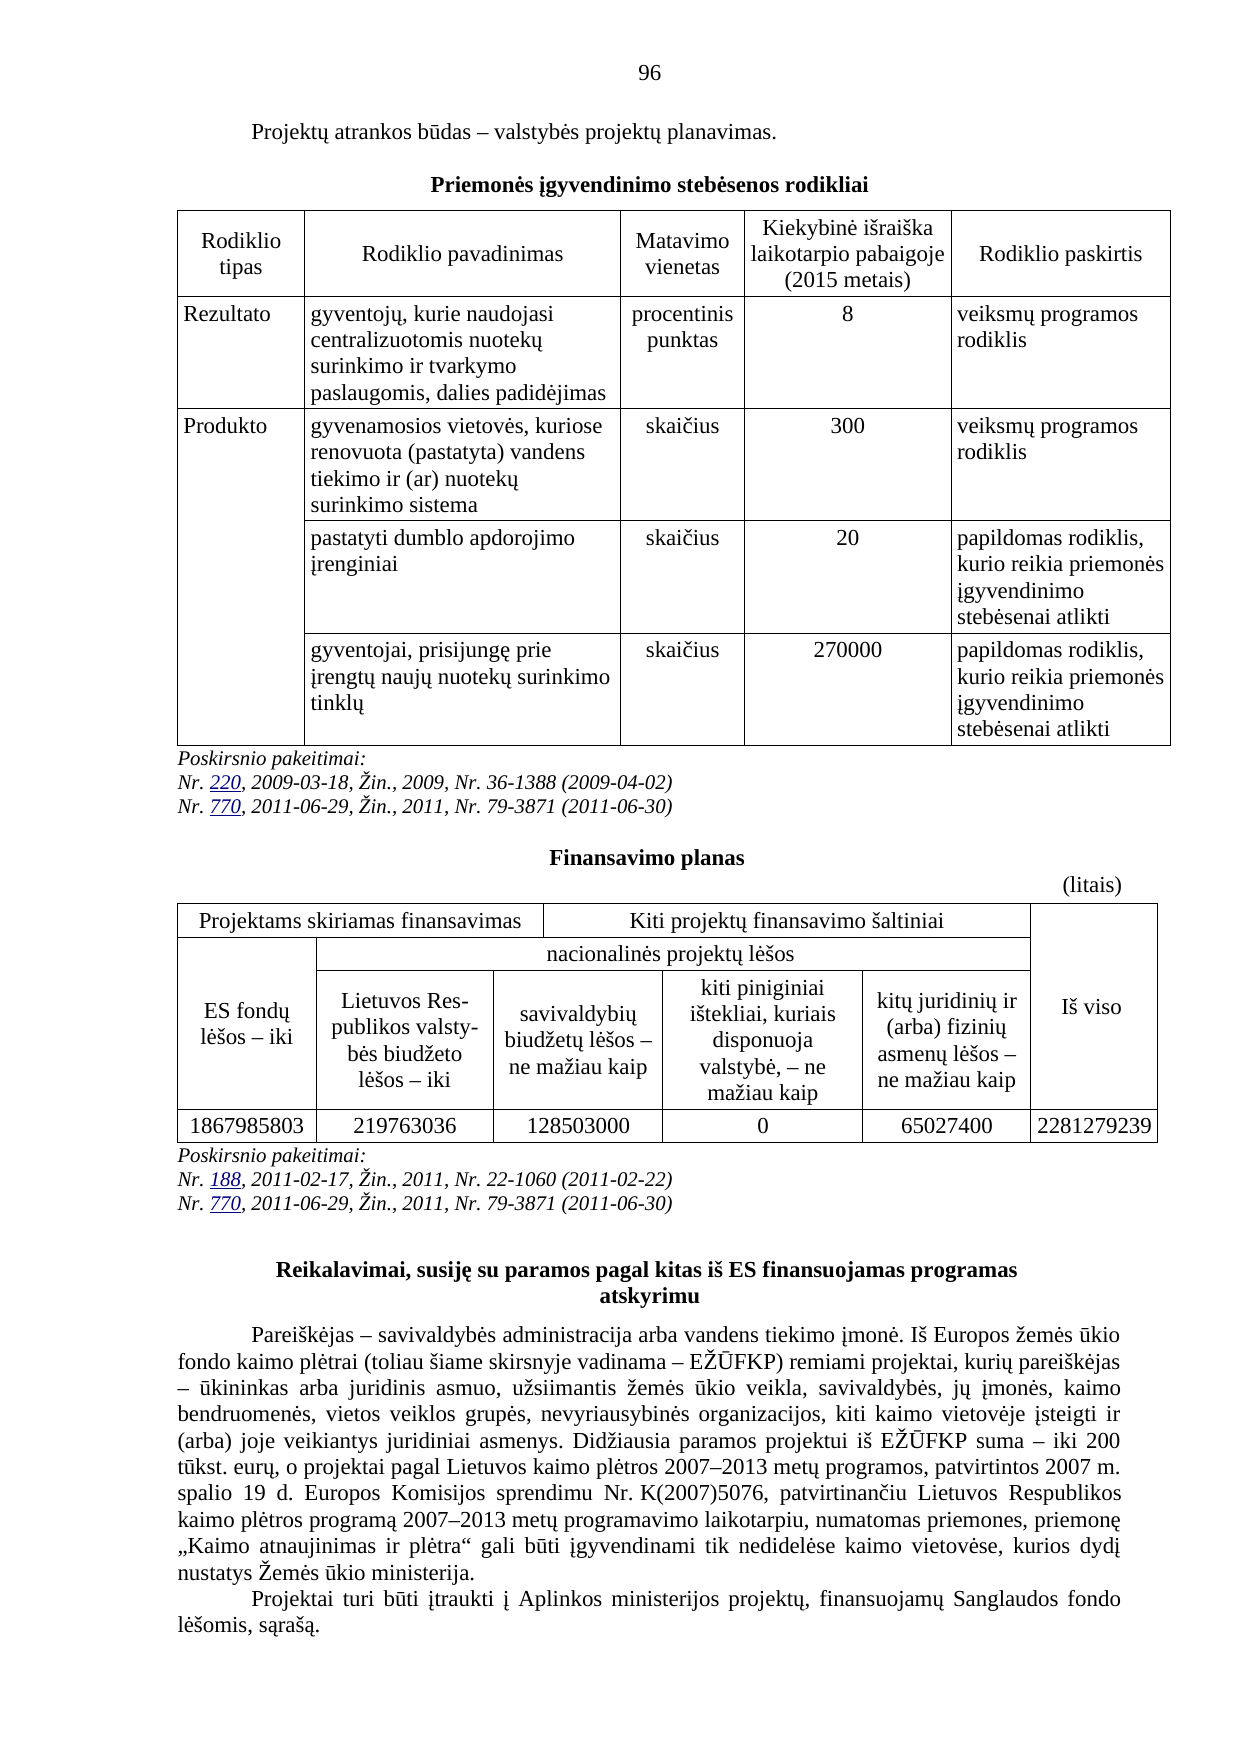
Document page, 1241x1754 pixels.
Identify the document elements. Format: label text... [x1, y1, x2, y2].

table_cell 0 [663, 1110, 862, 1142]
table_header Matavimo vienetas [621, 211, 744, 296]
table_header Kiekybinė išraiška laikotarpio pabaigoje (2015 metais) [745, 211, 951, 296]
table_cell skaičius [621, 409, 744, 520]
table_cell 219763036 [317, 1110, 493, 1142]
table_cell 65027400 [863, 1110, 1030, 1142]
table_cell savivaldybių biudžetų lėšos – ne mažiau kaip [494, 971, 662, 1108]
table_cell papildomas rodiklis, kurio reikia priemonės įgyvendinimo stebėsenai atlikti [952, 634, 1170, 745]
table_cell 8 [745, 297, 951, 408]
table_cell nacionalinės projektų lėšos [317, 938, 1030, 970]
text Priemonės įgyvendinimo stebėsenos rodikliai [177, 171, 1122, 197]
table_header Kiti projektų finansavimo šaltiniai [544, 904, 1030, 937]
text Poskirsnio pakeitimai: [177, 1143, 1122, 1167]
table_header Projektams skiriamas finansavimas [178, 904, 543, 937]
table_header Iš viso [1031, 904, 1157, 1108]
table_cell procentinis punktas [621, 297, 744, 408]
table_cell 300 [745, 409, 951, 520]
table_cell papildomas rodiklis, kurio reikia priemonės įgyvendinimo stebėsenai atlikti [952, 521, 1170, 632]
table_cell veiksmų programos rodiklis [952, 297, 1170, 408]
table_header Rodiklio tipas [178, 211, 304, 296]
table_cell 1867985803 [178, 1110, 316, 1142]
table_cell Rezultato [178, 297, 304, 408]
text Nr. 220, 2009-03-18, Žin., 2009, Nr. 36-1388 (2009-04-02) [177, 770, 1122, 794]
table_cell 128503000 [494, 1110, 662, 1142]
text Nr. 770, 2011-06-29, Žin., 2011, Nr. 79-3871 (2011-06-30) [177, 794, 1122, 818]
text Poskirsnio pakeitimai: [177, 746, 1122, 770]
text Pareiškėjas – savivaldybės administracija arba vandens tiekimo įmonė. Iš Europos žemės ūkio fondo kaimo plėtrai (toliau šiame skirsnyje vadinama – EŽŪFKP) remiami projektai, kurių pareiškėjas – ūkininkas arba juridinis asmuo, užsiimantis žemės ūkio veikla, savivaldybės, jų įmonės, kaimo bendruomenės, vietos veiklos grupės, nevyriausybinės organizacijos, kiti kaimo vietovėje įsteigti ir (arba) joje veikiantys juridiniai asmenys. Didžiausia paramos projektui iš EŽŪFKP suma – iki 200 tūkst. eurų, o projektai pagal Lietuvos kaimo plėtros 2007–2013 metų programos, patvirtintos 2007 m. spalio 19 d. Europos Komisijos sprendimu Nr. K(2007)5076, patvirtinančiu Lietuvos Respublikos kaimo plėtros programą 2007–2013 metų programavimo laikotarpiu, numatomas priemones, priemonę „Kaimo atnaujinimas ir plėtra“ gali būti įgyvendinami tik nedidelėse kaimo vietovėse, kurios dydį nustatys Žemės ūkio ministerija. [177, 1321, 1122, 1585]
table_cell Produkto [178, 409, 304, 632]
table_cell Lietuvos Res­publikos valsty­bės biudžeto lėšos – iki [317, 971, 493, 1108]
text Nr. 188, 2011-02-17, Žin., 2011, Nr. 22-1060 (2011-02-22) [177, 1167, 1122, 1191]
text Projektai turi būti įtraukti į Aplinkos ministerijos projektų, finansuojamų Sanglaudos fondo lėšomis, sąrašą. [177, 1585, 1122, 1638]
table_cell 2281279239 [1031, 1110, 1157, 1142]
table_cell gyventojai, prisijungę prie įrengtų naujų nuotekų surinkimo tinklų [305, 634, 620, 745]
text Finansavimo planas [177, 844, 1122, 871]
table_cell skaičius [621, 521, 744, 632]
table_cell kiti piniginiai ištekliai, kuriais disponuoja valstybė, – ne mažiau kaip [663, 971, 862, 1108]
text Projektų atrankos būdas – valstybės projektų planavimas. [177, 118, 1122, 144]
table_cell gyventojų, kurie naudojasi centralizuotomis nuotekų surinkimo ir tvarkymo paslaugomis, dalies padidėjimas [305, 297, 620, 408]
text Nr. 770, 2011-06-29, Žin., 2011, Nr. 79-3871 (2011-06-30) [177, 1191, 1122, 1215]
table_cell pastatyti dumblo apdorojimo įrenginiai [305, 521, 620, 632]
table_cell veiksmų programos rodiklis [952, 409, 1170, 520]
table_header Rodiklio paskirtis [952, 211, 1170, 296]
table_cell gyvenamosios vietovės, kuriose renovuota (pastatyta) vandens tiekimo ir (ar) nuotekų surinkimo sistema [305, 409, 620, 520]
table_header Rodiklio pavadinimas [305, 211, 620, 296]
table_cell 270000 [745, 634, 951, 745]
table_cell [178, 633, 304, 745]
text Reikalavimai, susiję su paramos pagal kitas iš ES finansuojamas programas atskyrimu [177, 1256, 1122, 1309]
table_cell kitų juridinių ir (arba) fizinių asmenų lėšos – ne mažiau kaip [863, 971, 1030, 1108]
table_cell ES fondų lėšos – iki [178, 938, 316, 1108]
table_cell 20 [745, 521, 951, 632]
table_cell skaičius [621, 634, 744, 745]
text (litais) [177, 871, 1122, 897]
